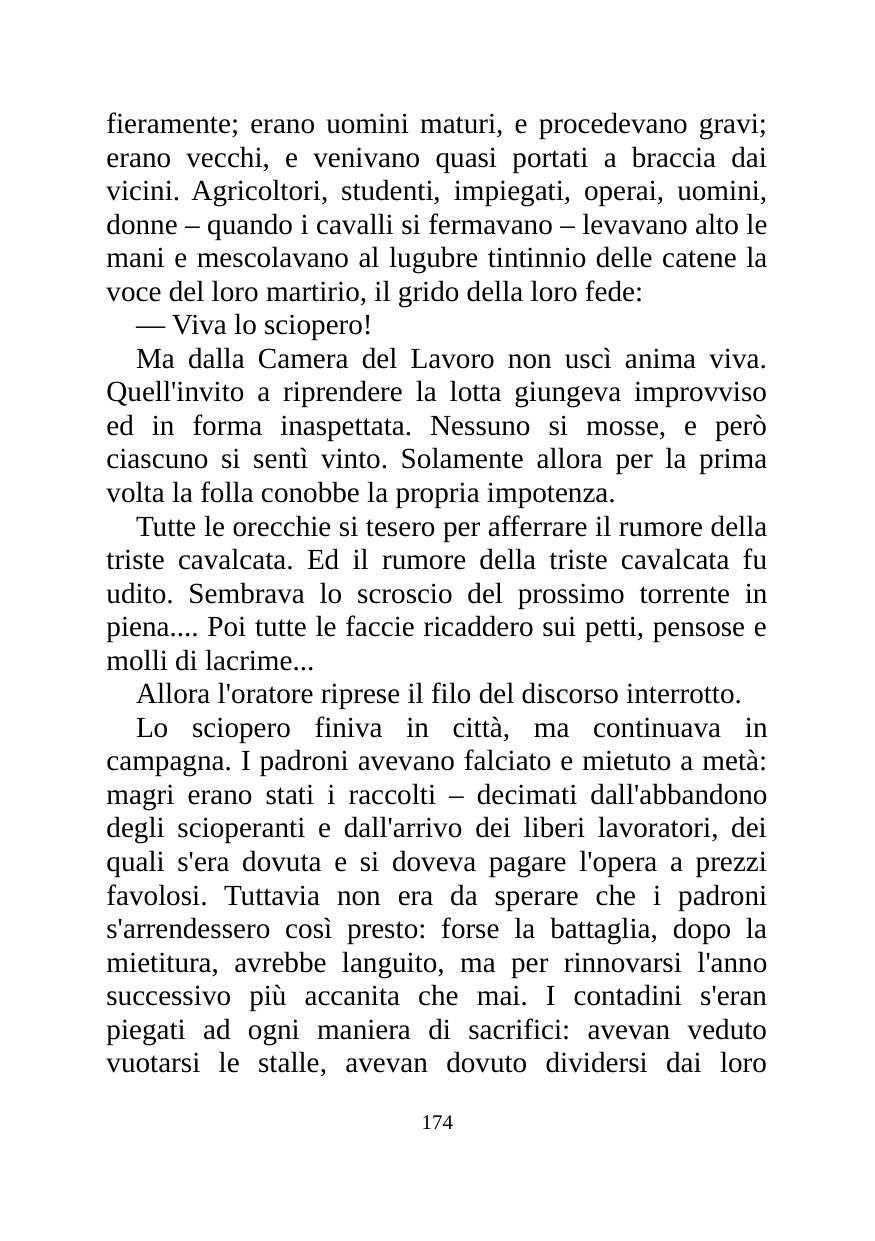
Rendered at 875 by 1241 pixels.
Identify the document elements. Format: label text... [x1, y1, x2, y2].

text — Viva lo sciopero! [106, 307, 768, 341]
text Ma dalla Camera del Lavoro non uscì anima viva. Quell'invito a riprendere la lotta giungeva improvviso ed in forma inaspettata. Nessuno si mosse, e però ciascuno si sentì vinto. Solamente allora per la prima volta la folla conobbe la propria impotenza. [106, 341, 768, 509]
text fieramente; erano uomini maturi, e procedevano gravi; erano vecchi, e venivano quasi portati a braccia dai vicini. Agricoltori, studenti, impiegati, operai, uomini, donne – quando i cavalli si fermavano – levavano alto le mani e mescolavano al lugubre tintinnio delle catene la voce del loro martirio, il grido della loro fede: [106, 106, 768, 307]
text Lo sciopero finiva in città, ma continuava in campagna. I padroni avevano falciato e mietuto a metà: magri erano stati i raccolti – decimati dall'abbandono degli scioperanti e dall'arrivo dei liberi lavoratori, dei quali s'era dovuta e si doveva pagare l'opera a prezzi favolosi. Tuttavia non era da sperare che i padroni s'arrendessero così presto: forse la battaglia, dopo la mietitura, avrebbe languito, ma per rinnovarsi l'anno successivo più accanita che mai. I contadini s'eran piegati ad ogni maniera di sacrifici: avevan veduto vuotarsi le stalle, avevan dovuto dividersi dai loro [106, 710, 768, 1079]
text Tutte le orecchie si tesero per afferrare il rumore della triste cavalcata. Ed il rumore della triste cavalcata fu udito. Sembrava lo scroscio del prossimo torrente in piena.... Poi tutte le faccie ricaddero sui petti, pensose e molli di lacrime... [106, 509, 768, 676]
text Allora l'oratore riprese il filo del discorso interrotto. [106, 676, 768, 710]
